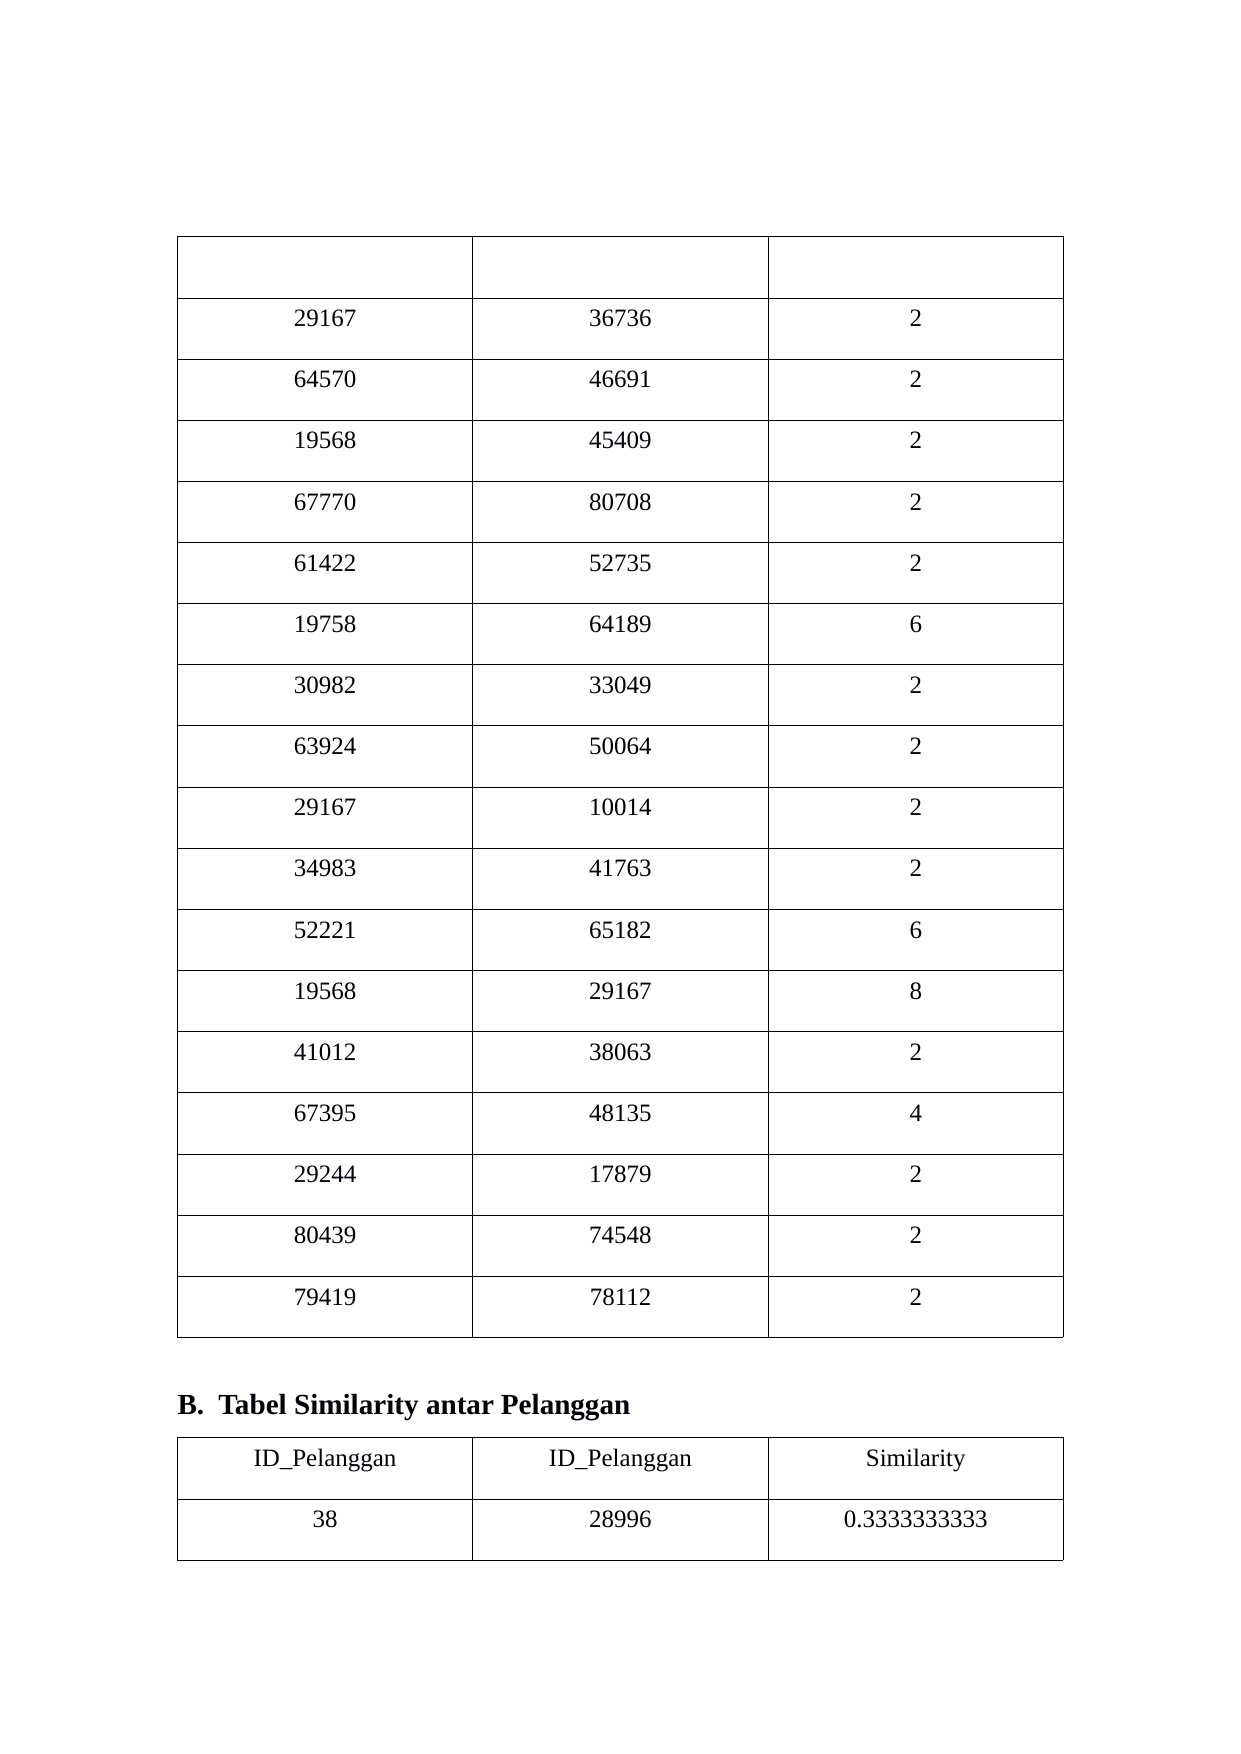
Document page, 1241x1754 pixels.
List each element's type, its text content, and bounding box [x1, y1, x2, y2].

table_cell 4 [769, 1093, 1063, 1153]
table_cell 2 [769, 421, 1063, 481]
table_cell 64570 [178, 360, 472, 420]
table_cell 67770 [178, 482, 472, 542]
table_cell [473, 237, 768, 297]
table_cell 64189 [473, 604, 768, 664]
table_cell 79419 [178, 1277, 472, 1337]
table_cell 36736 [473, 299, 768, 358]
table_cell 38 [178, 1500, 472, 1559]
table_cell 80708 [473, 482, 768, 542]
table_cell 2 [769, 482, 1063, 542]
table_cell 2 [769, 726, 1063, 787]
table_cell 65182 [473, 910, 768, 970]
table_cell 33049 [473, 665, 768, 725]
table_cell 45409 [473, 421, 768, 481]
table_cell 8 [769, 971, 1063, 1031]
table_cell [178, 237, 472, 297]
table_cell [769, 237, 1063, 297]
table_cell 2 [769, 1155, 1063, 1214]
table_cell 34983 [178, 849, 472, 909]
table_cell 29167 [473, 971, 768, 1031]
table_header ID_Pelanggan [178, 1438, 472, 1498]
table_cell 2 [769, 299, 1063, 358]
table_cell 29244 [178, 1155, 472, 1214]
table_cell 0.3333333333 [769, 1500, 1063, 1559]
table_cell 61422 [178, 543, 472, 603]
table_cell 2 [769, 543, 1063, 603]
table_cell 41763 [473, 849, 768, 909]
table_cell 50064 [473, 726, 768, 787]
table_cell 2 [769, 1216, 1063, 1276]
table_cell 78112 [473, 1277, 768, 1337]
table_cell 6 [769, 604, 1063, 664]
table_cell 17879 [473, 1155, 768, 1214]
table_cell 80439 [178, 1216, 472, 1276]
table_cell 2 [769, 849, 1063, 909]
table_cell 19568 [178, 971, 472, 1031]
table_cell 2 [769, 360, 1063, 420]
table_cell 41012 [178, 1032, 472, 1092]
table_cell 46691 [473, 360, 768, 420]
table_header Similarity [769, 1438, 1063, 1498]
table_cell 52735 [473, 543, 768, 603]
table_cell 6 [769, 910, 1063, 970]
table_cell 28996 [473, 1500, 768, 1559]
table_cell 74548 [473, 1216, 768, 1276]
table_cell 38063 [473, 1032, 768, 1092]
table_cell 10014 [473, 788, 768, 848]
table_cell 29167 [178, 299, 472, 358]
table_cell 52221 [178, 910, 472, 970]
table_cell 19568 [178, 421, 472, 481]
table_cell 19758 [178, 604, 472, 664]
table_cell 48135 [473, 1093, 768, 1153]
table_header ID_Pelanggan [473, 1438, 768, 1498]
table_cell 67395 [178, 1093, 472, 1153]
table_cell 63924 [178, 726, 472, 787]
subtitle B. Tabel Similarity antar Pelanggan [177, 1387, 1063, 1421]
table_cell 2 [769, 1277, 1063, 1337]
table_cell 2 [769, 665, 1063, 725]
table_cell 30982 [178, 665, 472, 725]
table_cell 2 [769, 1032, 1063, 1092]
table_cell 29167 [178, 788, 472, 848]
table_cell 2 [769, 788, 1063, 848]
